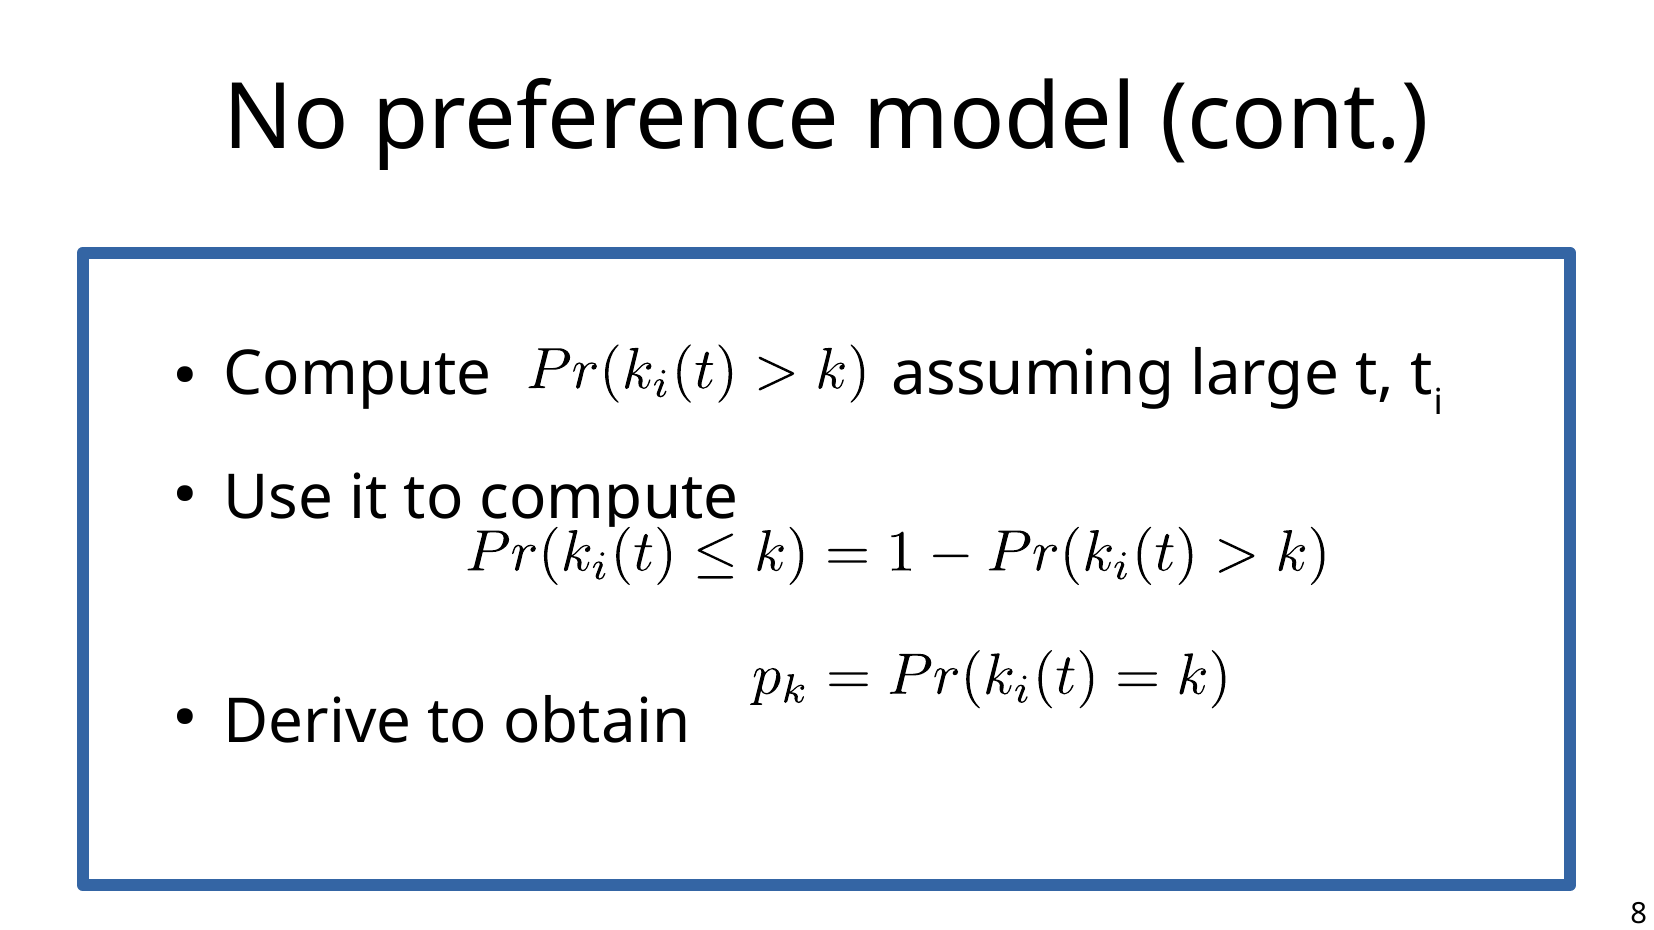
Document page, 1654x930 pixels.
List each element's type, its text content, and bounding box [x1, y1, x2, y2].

list Compute assuming large t, ti Use it to compute Derive to obtain [82, 252, 1571, 886]
title No preference model (cont.) [82, 1, 1571, 225]
text_box [750, 650, 1232, 709]
text_box [526, 344, 871, 403]
text_box [465, 526, 1331, 586]
